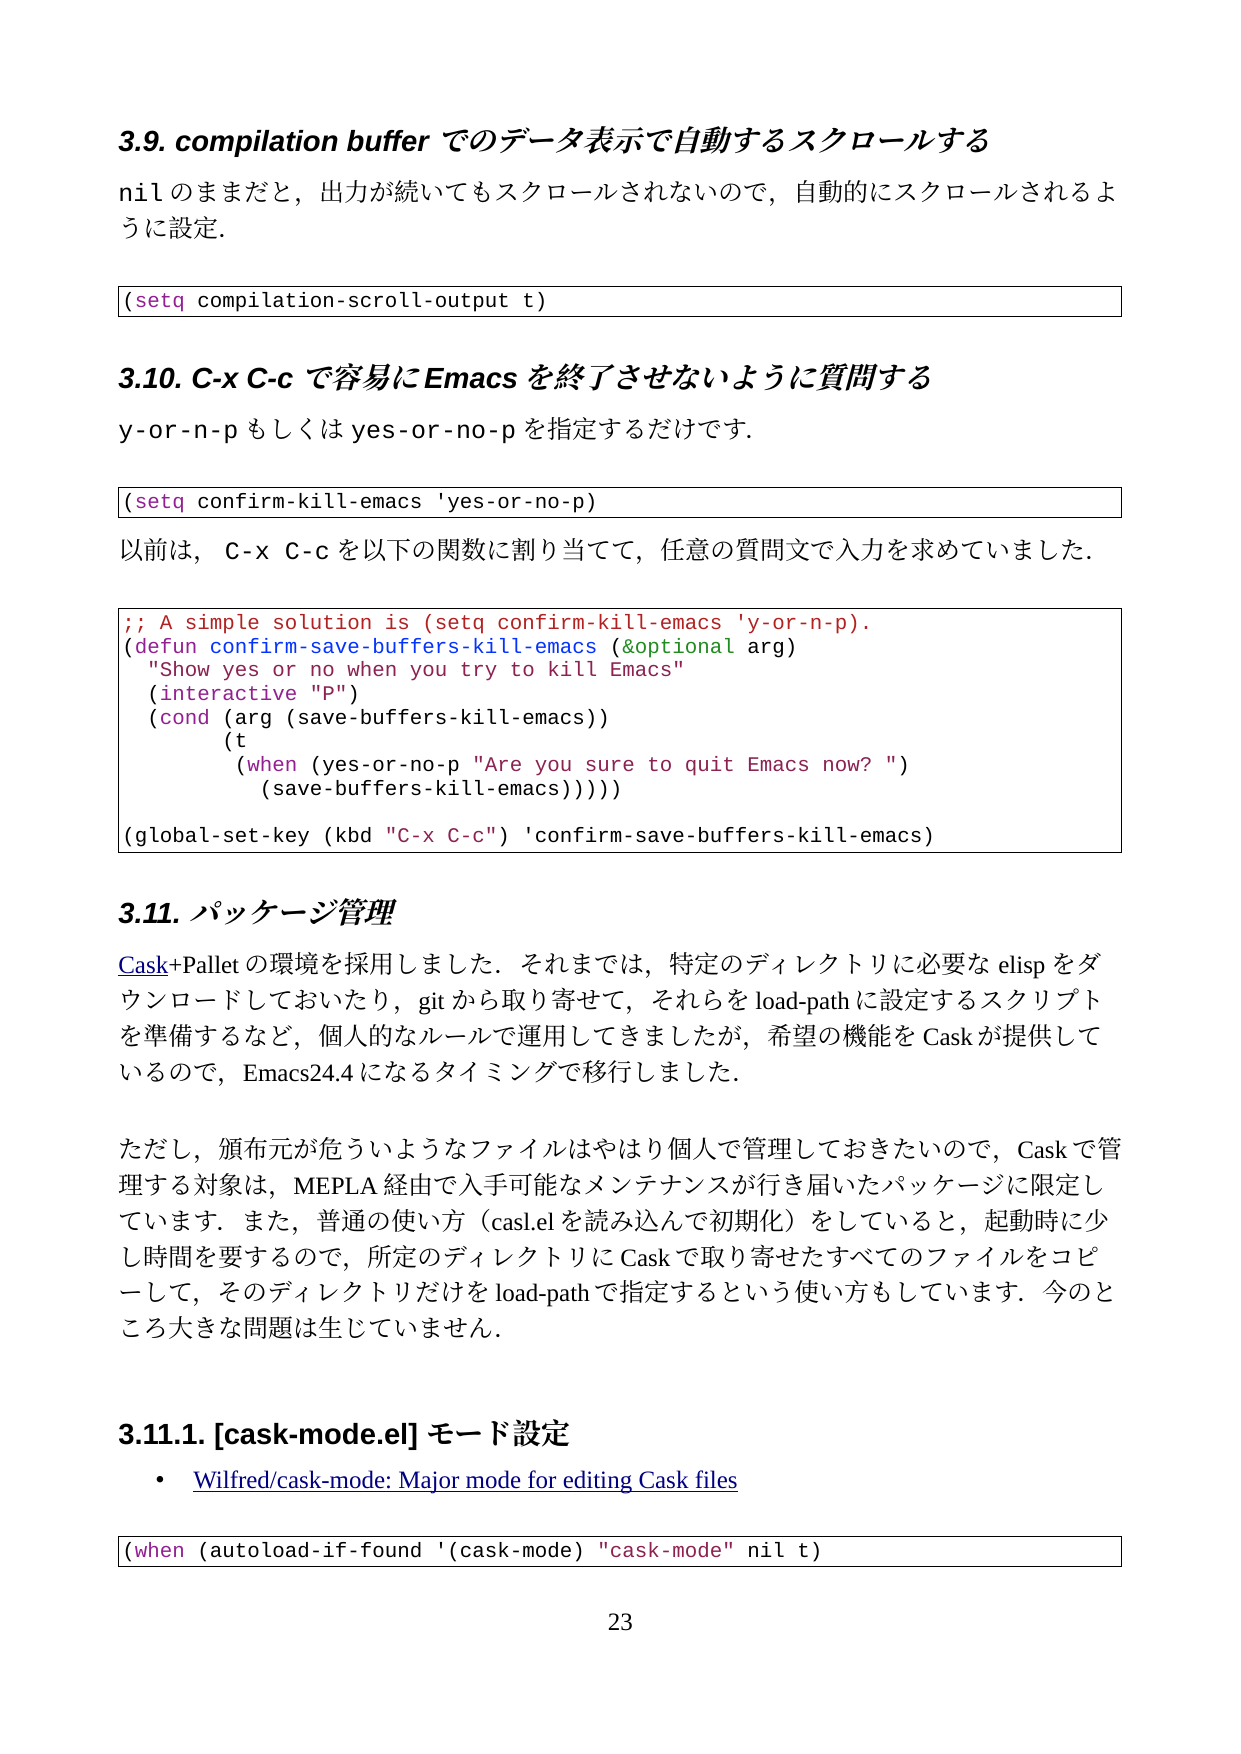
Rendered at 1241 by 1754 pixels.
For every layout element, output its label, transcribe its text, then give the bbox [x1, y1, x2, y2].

subtitle パッケージ管理 [118, 890, 1122, 932]
text (global-set-key (kbd "C-x C-c") 'confirm-save-buffers-kill-emacs) [119, 821, 1121, 852]
subtitle C-x C-c で容易にEmacsを終了させないように質問する [118, 355, 1122, 397]
subtitle [cask-mode.el] モード設定 [118, 1411, 1122, 1453]
text (interactive "P") [119, 679, 1121, 703]
text (when (autoload-if-found '(cask-mode) "cask-mode" nil t) [119, 1537, 1121, 1566]
text (defun confirm-save-buffers-kill-emacs (&optional arg) [119, 632, 1121, 656]
text (save-buffers-kill-emacs))))) [119, 774, 1121, 797]
text (setq confirm-kill-emacs 'yes-or-no-p) [119, 488, 1121, 517]
text (when (yes-or-no-p "Are you sure to quit Emacs now? ") [119, 750, 1121, 774]
text 以前は， C-x C-c を以下の関数に割り当てて，任意の質問文で入力を求めていました． [118, 531, 1122, 596]
text nil のままだと，出力が続いてもスクロールされないので，自動的にスクロールされるように設定． [118, 172, 1122, 273]
text (setq compilation-scroll-output t) [119, 287, 1121, 316]
text "Show yes or no when you try to kill Emacs" [119, 656, 1121, 679]
text (t [119, 726, 1121, 750]
text ただし，頒布元が危ういようなファイルはやはり個人で管理しておきたいので，Caskで管理する対象は，MEPLA経由で入手可能なメンテナンスが行き届いたパッケージに限定しています．また，普通の使い方（casl.elを読み込んで初期化）をしていると，起動時に少し時間を要するので，所定のディレクトリにCaskで取り寄せたすべてのファイルをコピーして，そのディレクトリだけをload-pathで指定するという使い方もしています．今のところ大きな問題は生じていません． [118, 1129, 1122, 1374]
text (cond (arg (save-buffers-kill-emacs)) [119, 703, 1121, 726]
text Cask+Palletの環境を採用しました．それまでは，特定のディレクトリに必要な elisp をダウンロードしておいたり，git から取り寄せて，それらをload-pathに設定するスクリプトを準備するなど，個人的なルールで運用してきましたが，希望の機能をCaskが提供しているので，Emacs24.4になるタイミングで移行しました． [118, 944, 1122, 1117]
subtitle compilation buffer でのデータ表示で自動するスクロールする [118, 118, 1122, 160]
text ;; A simple solution is (setq confirm-kill-emacs 'y-or-n-p). [119, 609, 1121, 632]
list Wilfred/cask-mode: Major mode for editing Cask files [156, 1466, 1122, 1523]
text y-or-n-p もしくは yes-or-no-p を指定するだけです． [118, 409, 1122, 474]
